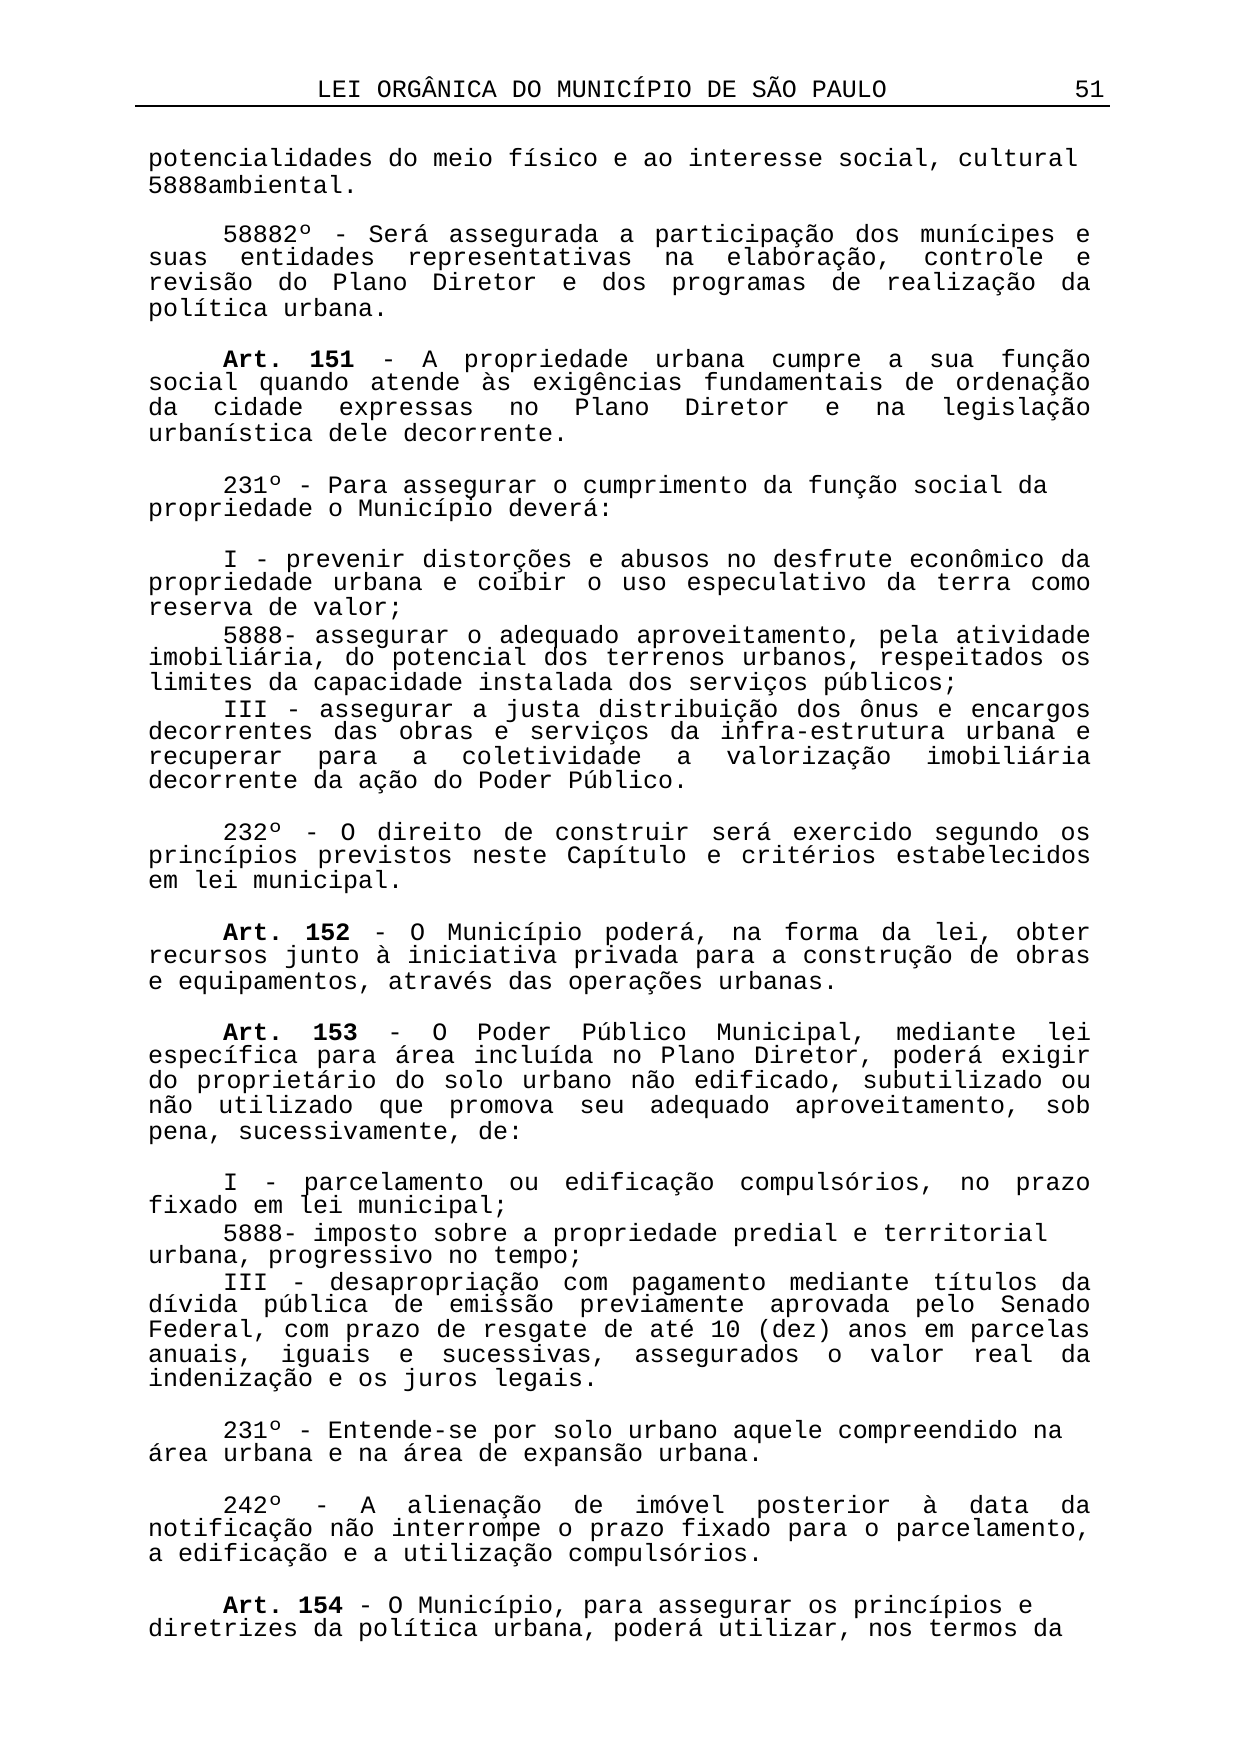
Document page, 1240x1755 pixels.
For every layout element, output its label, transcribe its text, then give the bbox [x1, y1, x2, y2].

text Art. 151 - A propriedade urbana cumpre a sua função social quando atende às exigências fundamentais de ordenação da cidade expressas no Plano Diretor e na legislação urbanística dele decorrente. [148, 347, 1091, 449]
table_header 51 [975, 65, 1110, 104]
table_header LEI ORGÂNICA DO MUNICÍPIO DE SÃO PAULO [135, 65, 975, 104]
text Art. 154 - O Município, para assegurar os princípios e diretrizes da política urbana, poderá utilizar, nos termos da [148, 1593, 1091, 1644]
text Art. 152 - O Município poderá, na forma da lei, obter recursos junto à iniciativa privada para a construção de obras e equipamentos, através das operações urbanas. [148, 920, 1091, 997]
list ambiental. [148, 174, 1110, 199]
list 2º - O direito de construir será exercido segundo os princípios previstos neste Capítulo e critérios estabelecidos em lei municipal. [148, 820, 1091, 896]
list 2º - A alienação de imóvel posterior à data da notificação não interrompe o prazo fixado para o parcelamento, a edificação e a utilização compulsórios. [148, 1493, 1091, 1569]
list - imposto sobre a propriedade predial e territorial urbana, progressivo no tempo; [148, 1222, 1091, 1271]
list - assegurar o adequado aproveitamento, pela atividade imobiliária, do potencial dos terrenos urbanos, respeitados os limites da capacidade instalada dos serviços públicos; [148, 623, 1091, 697]
list 2º - Será assegurada a participação dos munícipes e suas entidades representativas na elaboração, controle e revisão do Plano Diretor e dos programas de realização da política urbana. [148, 222, 1091, 323]
list 1º - Para assegurar o cumprimento da função social da propriedade o Município deverá: [148, 473, 1091, 524]
list 1º - Entende-se por solo urbano aquele compreendido na área urbana e na área de expansão urbana. [148, 1418, 1091, 1469]
text III - desapropriação com pagamento mediante títulos da dívida pública de emissão previamente aprovada pelo Senado Federal, com prazo de resgate de até 10 (dez) anos em parcelas anuais, iguais e sucessivas, assegurados o valor real da indenização e os juros legais. [148, 1271, 1091, 1394]
text I - prevenir distorções e abusos no desfrute econômico da propriedade urbana e coibir o uso especulativo da terra como reserva de valor; [148, 547, 1091, 623]
text Art. 153 - O Poder Público Municipal, mediante lei específica para área incluída no Plano Diretor, poderá exigir do proprietário do solo urbano não edificado, subutilizado ou não utilizado que promova seu adequado aproveitamento, sob pena, sucessivamente, de: [148, 1020, 1091, 1147]
text I - parcelamento ou edificação compulsórios, no prazo fixado em lei municipal; [148, 1171, 1091, 1221]
text potencialidades do meio físico e ao interesse social, cultural [148, 146, 1110, 174]
text III - assegurar a justa distribuição dos ônus e encargos decorrentes das obras e serviços da infra-estrutura urbana e recuperar para a coletividade a valorização imobiliária decorrente da ação do Poder Público. [148, 698, 1091, 796]
